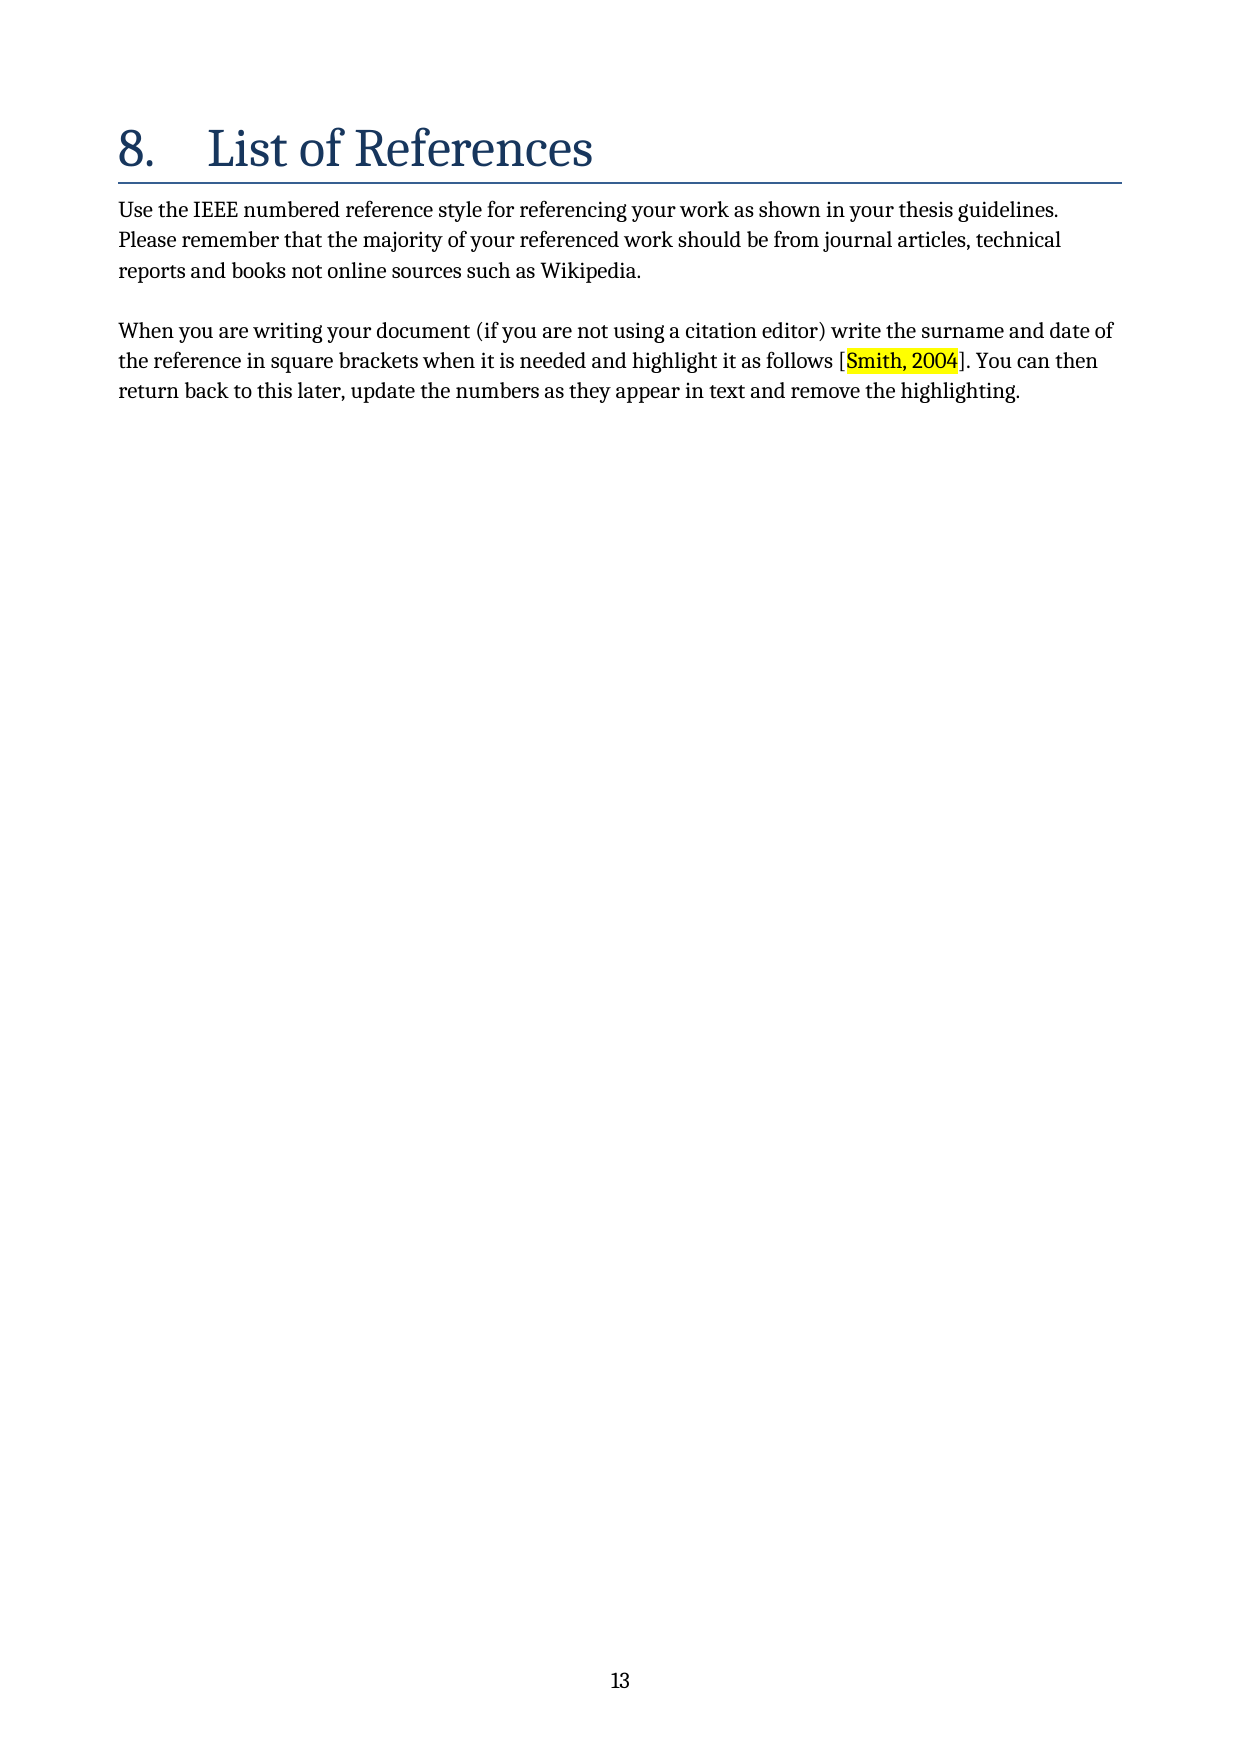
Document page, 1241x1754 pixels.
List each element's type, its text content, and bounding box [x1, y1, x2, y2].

text When you are writing your document (if you are not using a citation editor) write the surname and date of the reference in square brackets when it is needed and highlight it as follows [Smith, 2004]. You can then return back to this later, update the numbers as they appear in text and remove the highlighting. [118, 318, 1122, 405]
subtitle List of References [118, 118, 1122, 182]
text Use the IEEE numbered reference style for referencing your work as shown in your thesis guidelines. Please remember that the majority of your referenced work should be from journal articles, technical reports and books not online sources such as Wikipedia. [118, 197, 1122, 284]
